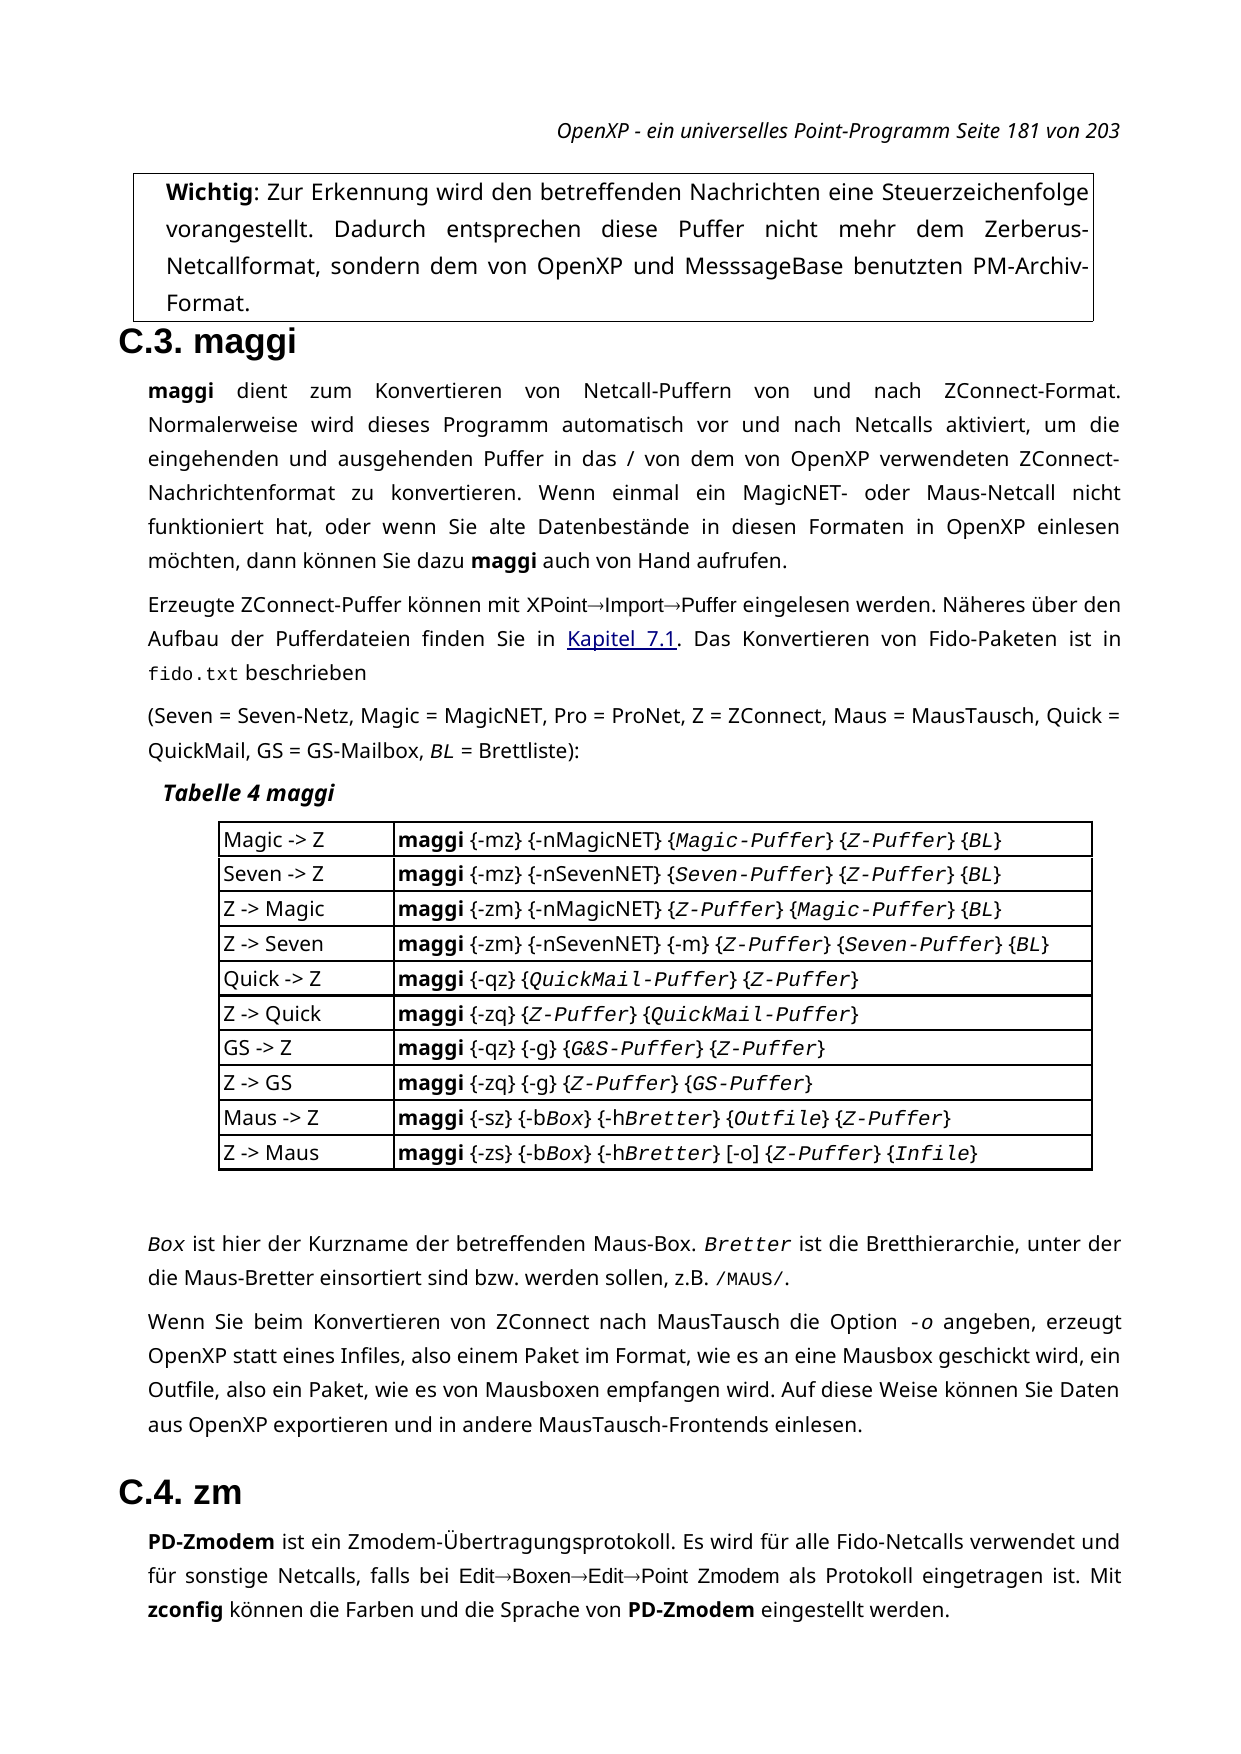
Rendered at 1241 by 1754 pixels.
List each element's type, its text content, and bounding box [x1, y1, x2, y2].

text Wenn Sie beim Konvertieren von ZConnect nach MausTausch die Option -o angeben, erzeugt OpenXP statt eines Infiles, also einem Paket im Format, wie es an eine Mausbox geschickt wird, ein Outfile, also ein Paket, wie es von Mausboxen empfangen wird. Auf diese Weise können Sie Daten aus OpenXP exportieren und in andere MausTausch-Frontends einlesen. [148, 1307, 1122, 1438]
table_cell maggi {-zq} {-g} {Z-Puffer} {GS-Puffer} [395, 1066, 1091, 1099]
text Erzeugte ZConnect-Puffer können mit XPoint®Import®Puffer eingelesen werden. Näheres über den Aufbau der Pufferdateien finden Sie in Kapitel 7.1. Das Konvertieren von Fido-Paketen ist in fido.txt beschrieben [148, 590, 1122, 687]
table_cell Z -> Magic [220, 892, 393, 925]
table_cell maggi {-qz} {QuickMail-Puffer} {Z-Puffer} [395, 962, 1091, 994]
table_cell Maus -> Z [220, 1101, 393, 1134]
table_cell maggi {-mz} {-nSevenNET} {Seven-Puffer} {Z-Puffer} {BL} [395, 858, 1091, 890]
table_header Magic -> Z [220, 823, 393, 855]
table_cell maggi {-zm} {-nSevenNET} {-m} {Z-Puffer} {Seven-Puffer} {BL} [395, 927, 1091, 960]
text PD-Zmodem ist ein Zmodem-Übertragungsprotokoll. Es wird für alle Fido-Netcalls verwendet und für sonstige Netcalls, falls bei Edit®Boxen®Edit®Point Zmodem als Protokoll eingetragen ist. Mit zconfig können die Farben und die Sprache von PD-Zmodem eingestellt werden. [148, 1527, 1122, 1623]
table_header maggi {-mz} {-nMagicNET} {Magic-Puffer} {Z-Puffer} {BL} [395, 823, 1091, 855]
table_cell Z -> Seven [220, 927, 393, 960]
table_cell Z -> Maus [220, 1136, 393, 1168]
table_cell GS -> Z [220, 1031, 393, 1064]
table_cell maggi {-sz} {-bBox} {-hBretter} {Outfile} {Z-Puffer} [395, 1101, 1091, 1134]
table_cell maggi {-qz} {-g} {G&S-Puffer} {Z-Puffer} [395, 1031, 1091, 1064]
table_cell Z -> GS [220, 1066, 393, 1099]
text Tabelle 4 maggi [162, 777, 1122, 808]
table_cell Z -> Quick [220, 997, 393, 1029]
table_cell maggi {-zs} {-bBox} {-hBretter} [-o] {Z-Puffer} {Infile} [395, 1136, 1091, 1168]
text maggi dient zum Konvertieren von Netcall-Puffern von und nach ZConnect-Format. Normalerweise wird dieses Programm automatisch vor und nach Netcalls aktiviert, um die eingehenden und ausgehenden Puffer in das / von dem von OpenXP verwendeten ZConnect-Nachrichtenformat zu konvertieren. Wenn einmal ein MagicNET- oder Maus-Netcall nicht funktioniert hat, oder wenn Sie alte Datenbestände in diesen Formaten in OpenXP einlesen möchten, dann können Sie dazu maggi auch von Hand aufrufen. [148, 376, 1122, 575]
subtitle C.4. zm [118, 1465, 1122, 1512]
table_cell maggi {-zq} {Z-Puffer} {QuickMail-Puffer} [395, 997, 1091, 1029]
table_cell maggi {-zm} {-nMagicNET} {Z-Puffer} {Magic-Puffer} {BL} [395, 892, 1091, 925]
text (Seven = Seven-Netz, Magic = MagicNET, Pro = ProNet, Z = ZConnect, Maus = MausTausch, Quick = QuickMail, GS = GS-Mailbox, BL = Brettliste): [148, 701, 1122, 764]
text Wichtig: Zur Erkennung wird den betreffenden Nachrichten eine Steuerzeichenfolge vorangestellt. Dadurch entsprechen diese Puffer nicht mehr dem Zerberus- Netcallformat, sondern dem von OpenXP und MesssageBase benutzten PM-Archiv-Format. [166, 176, 1090, 318]
table_cell Seven -> Z [220, 858, 393, 890]
text Box ist hier der Kurzname der betreffenden Maus-Box. Bretter ist die Bretthierarchie, unter der die Maus-Bretter einsortiert sind bzw. werden sollen, z.B. /MAUS/. [148, 1229, 1122, 1292]
subtitle C.3. maggi [118, 173, 1122, 361]
table_cell Quick -> Z [220, 962, 393, 994]
